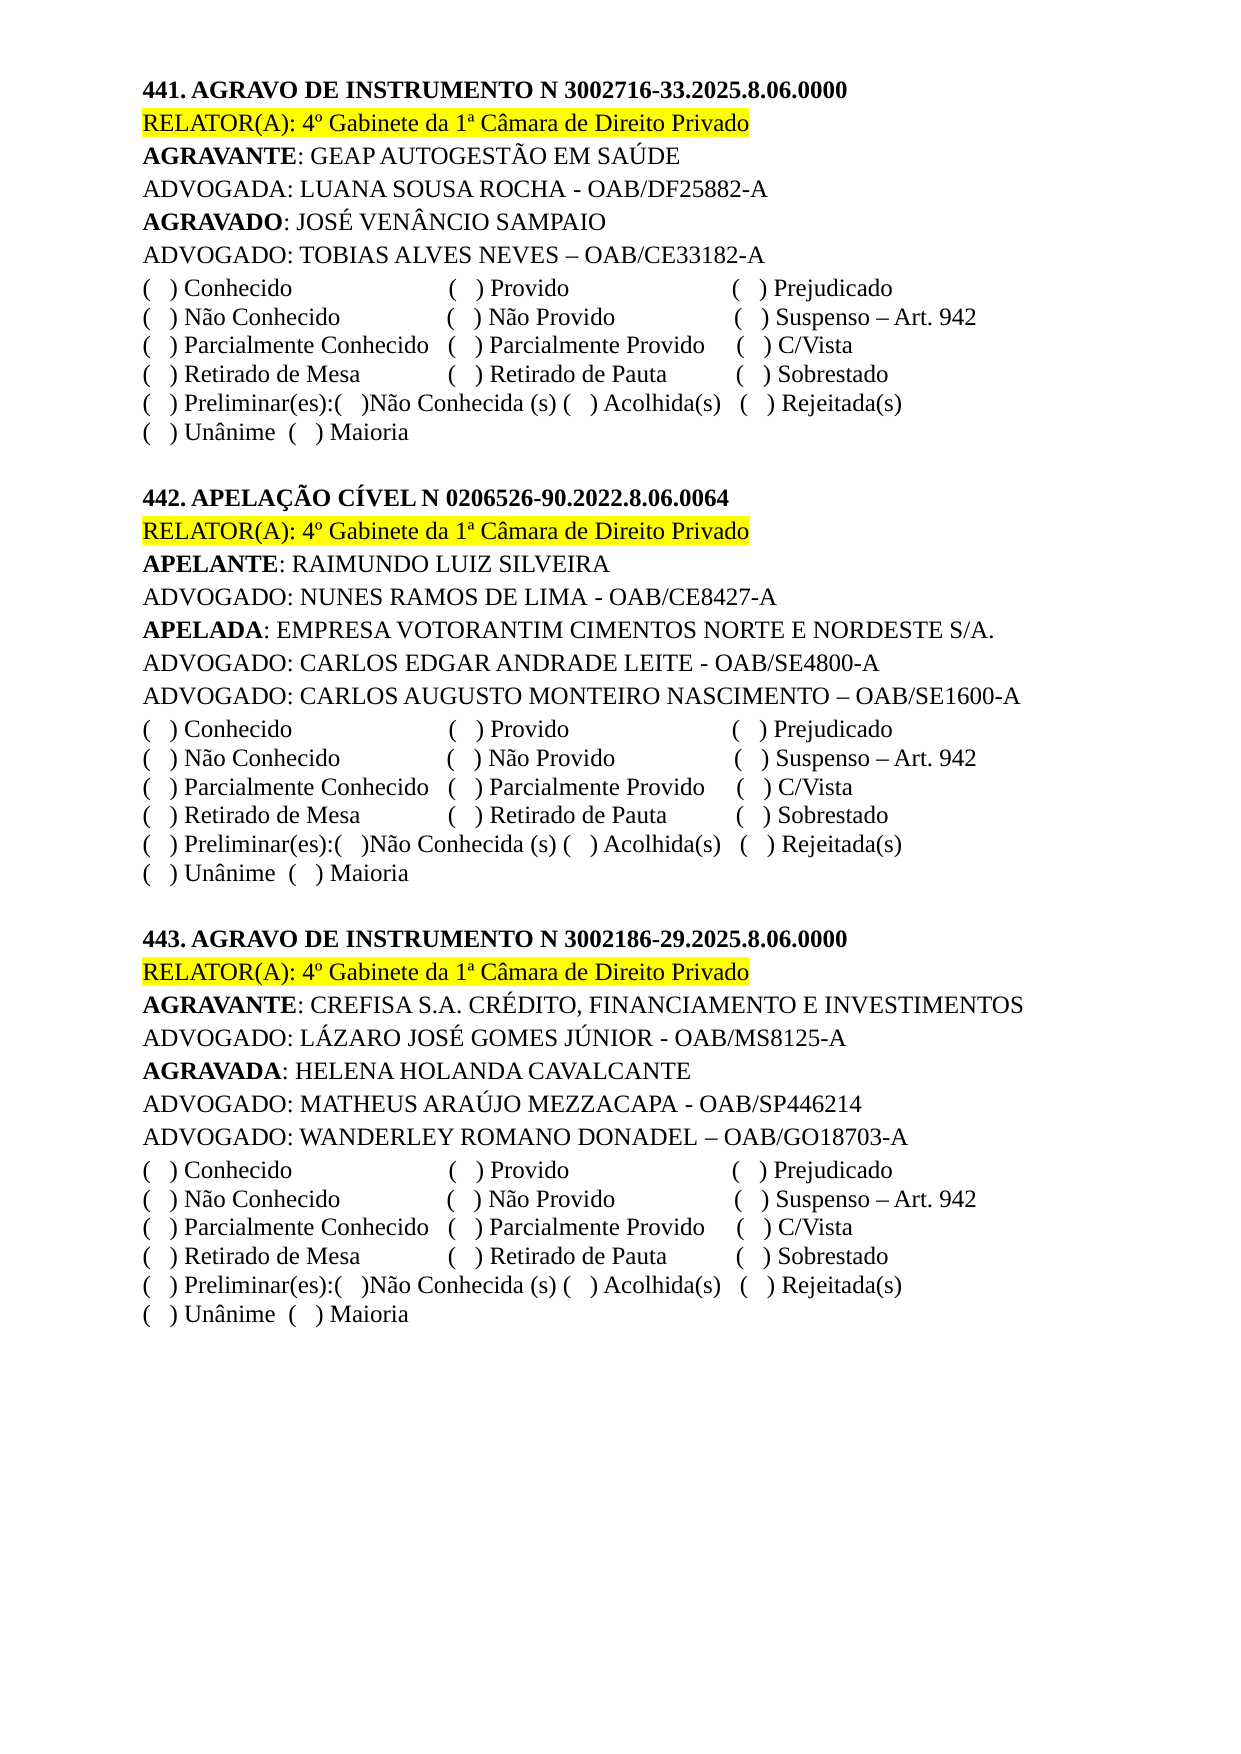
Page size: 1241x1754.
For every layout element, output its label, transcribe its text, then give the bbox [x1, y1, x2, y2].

text ( ) Retirado de Mesa ( ) Retirado de Pauta ( ) Sobrestado [142, 359, 1158, 388]
text ( ) Preliminar(es):( )Não Conhecida (s) ( ) Acolhida(s) ( ) Rejeitada(s) [142, 829, 1158, 858]
text ( ) Não Conhecido ( ) Não Provido ( ) Suspenso – Art. 942 [142, 1184, 1158, 1212]
text ( ) Unânime ( ) Maioria [142, 1299, 1141, 1393]
text ( ) Parcialmente Conhecido ( ) Parcialmente Provido ( ) C/Vista [142, 1212, 1158, 1241]
text ( ) Unânime ( ) Maioria 443. AGRAVO DE INSTRUMENTO N 3002186-29.2025.8.06.0000 RELATOR(A): 4º Gabinete da 1ª Câmara de Direito Privado AGRAVANTE: CREFISA S.A. CRÉDITO, FINANCIAMENTO E INVESTIMENTOS ADVOGADO: LÁZARO JOSÉ GOMES JÚNIOR - OAB/MS8125-A AGRAVADA: HELENA HOLANDA CAVALCANTE ADVOGADO: MATHEUS ARAÚJO MEZZACAPA - OAB/SP446214 ADVOGADO: WANDERLEY ROMANO DONADEL – OAB/GO18703-A [142, 858, 1141, 1151]
text 441. AGRAVO DE INSTRUMENTO N 3002716-33.2025.8.06.0000 RELATOR(A): 4º Gabinete da 1ª Câmara de Direito Privado AGRAVANTE: GEAP AUTOGESTÃO EM SAÚDE ADVOGADA: LUANA SOUSA ROCHA - OAB/DF25882-A AGRAVADO: JOSÉ VENÂNCIO SAMPAIO ADVOGADO: TOBIAS ALVES NEVES – OAB/CE33182-A [142, 75, 1141, 269]
text ( ) Parcialmente Conhecido ( ) Parcialmente Provido ( ) C/Vista [142, 772, 1158, 800]
text ( ) Não Conhecido ( ) Não Provido ( ) Suspenso – Art. 942 [142, 743, 1158, 772]
text ( ) Conhecido ( ) Provido ( ) Prejudicado [142, 273, 1141, 302]
text ( ) Unânime ( ) Maioria 442. APELAÇÃO CÍVEL N 0206526-90.2022.8.06.0064 RELATOR(A): 4º Gabinete da 1ª Câmara de Direito Privado APELANTE: RAIMUNDO LUIZ SILVEIRA ADVOGADO: NUNES RAMOS DE LIMA - OAB/CE8427-A APELADA: EMPRESA VOTORANTIM CIMENTOS NORTE E NORDESTE S/A. ADVOGADO: CARLOS EDGAR ANDRADE LEITE - OAB/SE4800-A ADVOGADO: CARLOS AUGUSTO MONTEIRO NASCIMENTO – OAB/SE1600-A [142, 417, 1141, 710]
text ( ) Retirado de Mesa ( ) Retirado de Pauta ( ) Sobrestado [142, 800, 1158, 829]
text ( ) Parcialmente Conhecido ( ) Parcialmente Provido ( ) C/Vista [142, 331, 1158, 359]
text ( ) Preliminar(es):( )Não Conhecida (s) ( ) Acolhida(s) ( ) Rejeitada(s) [142, 1270, 1158, 1299]
text ( ) Conhecido ( ) Provido ( ) Prejudicado [142, 714, 1141, 743]
text ( ) Retirado de Mesa ( ) Retirado de Pauta ( ) Sobrestado [142, 1241, 1158, 1270]
text ( ) Não Conhecido ( ) Não Provido ( ) Suspenso – Art. 942 [142, 302, 1158, 331]
text ( ) Conhecido ( ) Provido ( ) Prejudicado [142, 1155, 1141, 1184]
text ( ) Preliminar(es):( )Não Conhecida (s) ( ) Acolhida(s) ( ) Rejeitada(s) [142, 388, 1158, 417]
